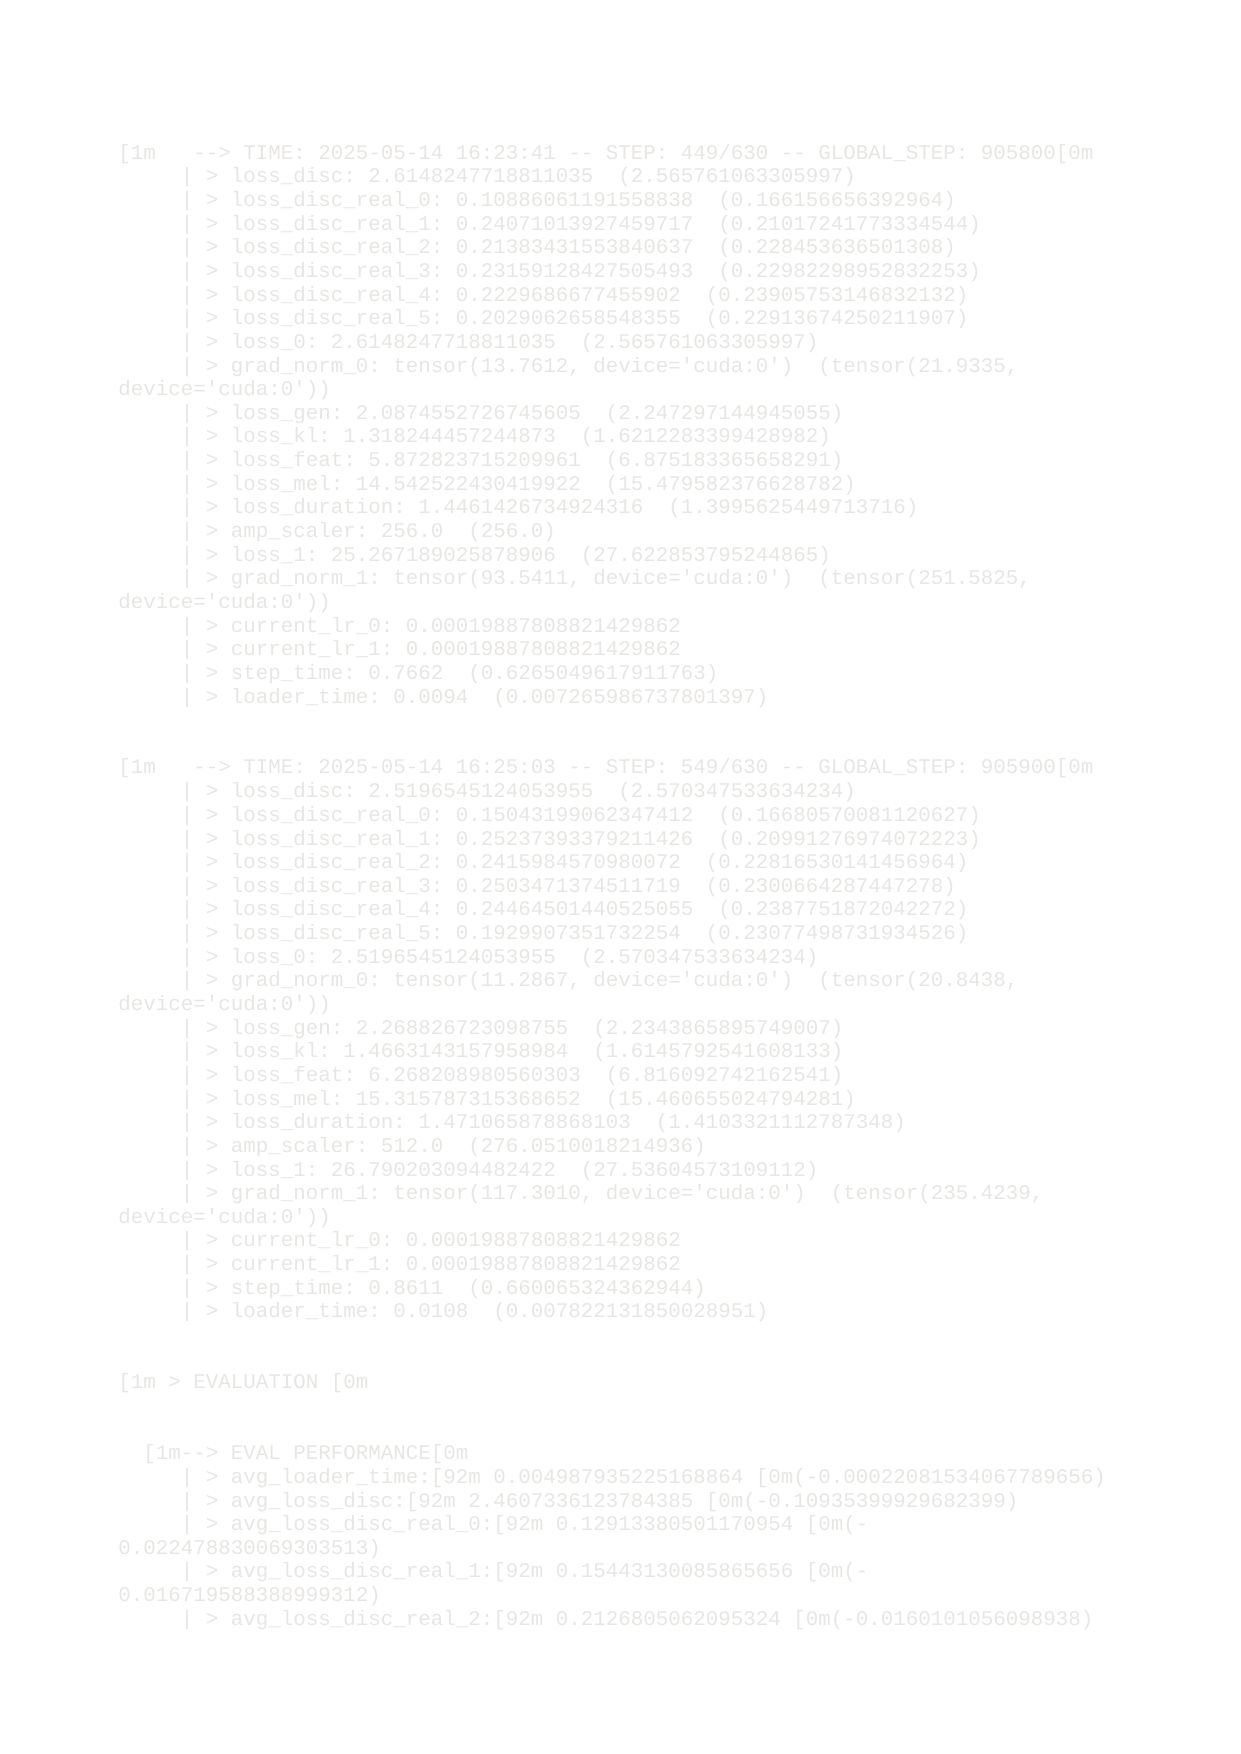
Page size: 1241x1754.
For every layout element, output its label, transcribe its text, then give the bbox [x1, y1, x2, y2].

text | > loss_disc_real_3: 0.23159128427505493 (0.22982298952832253) [118, 260, 1122, 284]
text | > loss_1: 25.267189025878906 (27.622853795244865) [118, 544, 1122, 567]
text | > loader_time: 0.0094 (0.007265986737801397) [118, 686, 1122, 709]
text [1m > EVALUATION [0m [118, 1371, 1122, 1395]
text | > loss_disc_real_2: 0.2415984570980072 (0.22816530141456964) [118, 851, 1122, 875]
text | > loss_disc_real_4: 0.24464501440525055 (0.2387751872042272) [118, 898, 1122, 922]
text | > avg_loss_disc_real_2:[92m 0.2126805062095324 [0m(-0.0160101056098938) [118, 1608, 1122, 1631]
text | > loss_mel: 15.315787315368652 (15.460655024794281) [118, 1088, 1122, 1111]
text | > loss_kl: 1.318244457244873 (1.6212283399428982) [118, 426, 1122, 449]
text | > loss_gen: 2.268826723098755 (2.2343865895749007) [118, 1017, 1122, 1040]
text | > loss_feat: 5.872823715209961 (6.875183365658291) [118, 449, 1122, 473]
text | > step_time: 0.8611 (0.660065324362944) [118, 1277, 1122, 1300]
text | > loss_disc_real_4: 0.2229686677455902 (0.23905753146832132) [118, 284, 1122, 307]
text | > loss_disc: 2.6148247718811035 (2.565761063305997) [118, 165, 1122, 189]
text [1m--> EVAL PERFORMANCE[0m [118, 1442, 1122, 1466]
text | > loss_disc: 2.5196545124053955 (2.570347533634234) [118, 780, 1122, 804]
text | > amp_scaler: 512.0 (276.0510018214936) [118, 1135, 1122, 1158]
text | > grad_norm_0: tensor(13.7612, device='cuda:0') (tensor(21.9335, device='cuda:0')) [118, 354, 1122, 402]
text | > grad_norm_0: tensor(11.2867, device='cuda:0') (tensor(20.8438, device='cuda:0')) [118, 969, 1122, 1017]
text | > loss_disc_real_1: 0.25237393379211426 (0.20991276974072223) [118, 827, 1122, 851]
text | > loss_mel: 14.542522430419922 (15.479582376628782) [118, 473, 1122, 496]
text | > avg_loader_time:[92m 0.004987935225168864 [0m(-0.00022081534067789656) [118, 1466, 1122, 1489]
text | > loss_disc_real_0: 0.10886061191558838 (0.166156656392964) [118, 189, 1122, 213]
text [1m --> TIME: 2025-05-14 16:23:41 -- STEP: 449/630 -- GLOBAL_STEP: 905800[0m [118, 142, 1122, 165]
text | > loss_0: 2.6148247718811035 (2.565761063305997) [118, 331, 1122, 354]
text | > current_lr_0: 0.00019887808821429862 [118, 1229, 1122, 1253]
text | > avg_loss_disc:[92m 2.4607336123784385 [0m(-0.10935399929682399) [118, 1489, 1122, 1513]
text | > loss_gen: 2.0874552726745605 (2.247297144945055) [118, 402, 1122, 426]
text | > avg_loss_disc_real_0:[92m 0.12913380501170954 [0m(-0.022478830069303513) [118, 1513, 1122, 1561]
text | > current_lr_1: 0.00019887808821429862 [118, 638, 1122, 662]
text | > loader_time: 0.0108 (0.007822131850028951) [118, 1300, 1122, 1324]
text | > loss_0: 2.5196545124053955 (2.570347533634234) [118, 946, 1122, 969]
text | > loss_duration: 1.471065878868103 (1.4103321112787348) [118, 1111, 1122, 1135]
text | > loss_1: 26.790203094482422 (27.53604573109112) [118, 1158, 1122, 1182]
text | > current_lr_1: 0.00019887808821429862 [118, 1253, 1122, 1277]
text | > current_lr_0: 0.00019887808821429862 [118, 615, 1122, 638]
text | > loss_disc_real_3: 0.2503471374511719 (0.2300664287447278) [118, 875, 1122, 898]
text | > amp_scaler: 256.0 (256.0) [118, 520, 1122, 544]
text | > loss_disc_real_5: 0.2029062658548355 (0.22913674250211907) [118, 307, 1122, 331]
text | > loss_duration: 1.4461426734924316 (1.3995625449713716) [118, 496, 1122, 520]
text | > loss_kl: 1.4663143157958984 (1.6145792541608133) [118, 1040, 1122, 1064]
text | > loss_disc_real_5: 0.1929907351732254 (0.23077498731934526) [118, 922, 1122, 946]
text | > grad_norm_1: tensor(93.5411, device='cuda:0') (tensor(251.5825, device='cuda:0')) [118, 567, 1122, 615]
text | > loss_disc_real_0: 0.15043199062347412 (0.16680570081120627) [118, 804, 1122, 827]
text | > loss_feat: 6.268208980560303 (6.816092742162541) [118, 1064, 1122, 1088]
text | > avg_loss_disc_real_1:[92m 0.15443130085865656 [0m(-0.016719588388999312) [118, 1561, 1122, 1608]
text | > grad_norm_1: tensor(117.3010, device='cuda:0') (tensor(235.4239, device='cuda:0')) [118, 1182, 1122, 1229]
text | > loss_disc_real_1: 0.24071013927459717 (0.21017241773334544) [118, 213, 1122, 236]
text [1m --> TIME: 2025-05-14 16:25:03 -- STEP: 549/630 -- GLOBAL_STEP: 905900[0m [118, 757, 1122, 780]
text | > step_time: 0.7662 (0.6265049617911763) [118, 662, 1122, 686]
text | > loss_disc_real_2: 0.21383431553840637 (0.228453636501308) [118, 236, 1122, 260]
